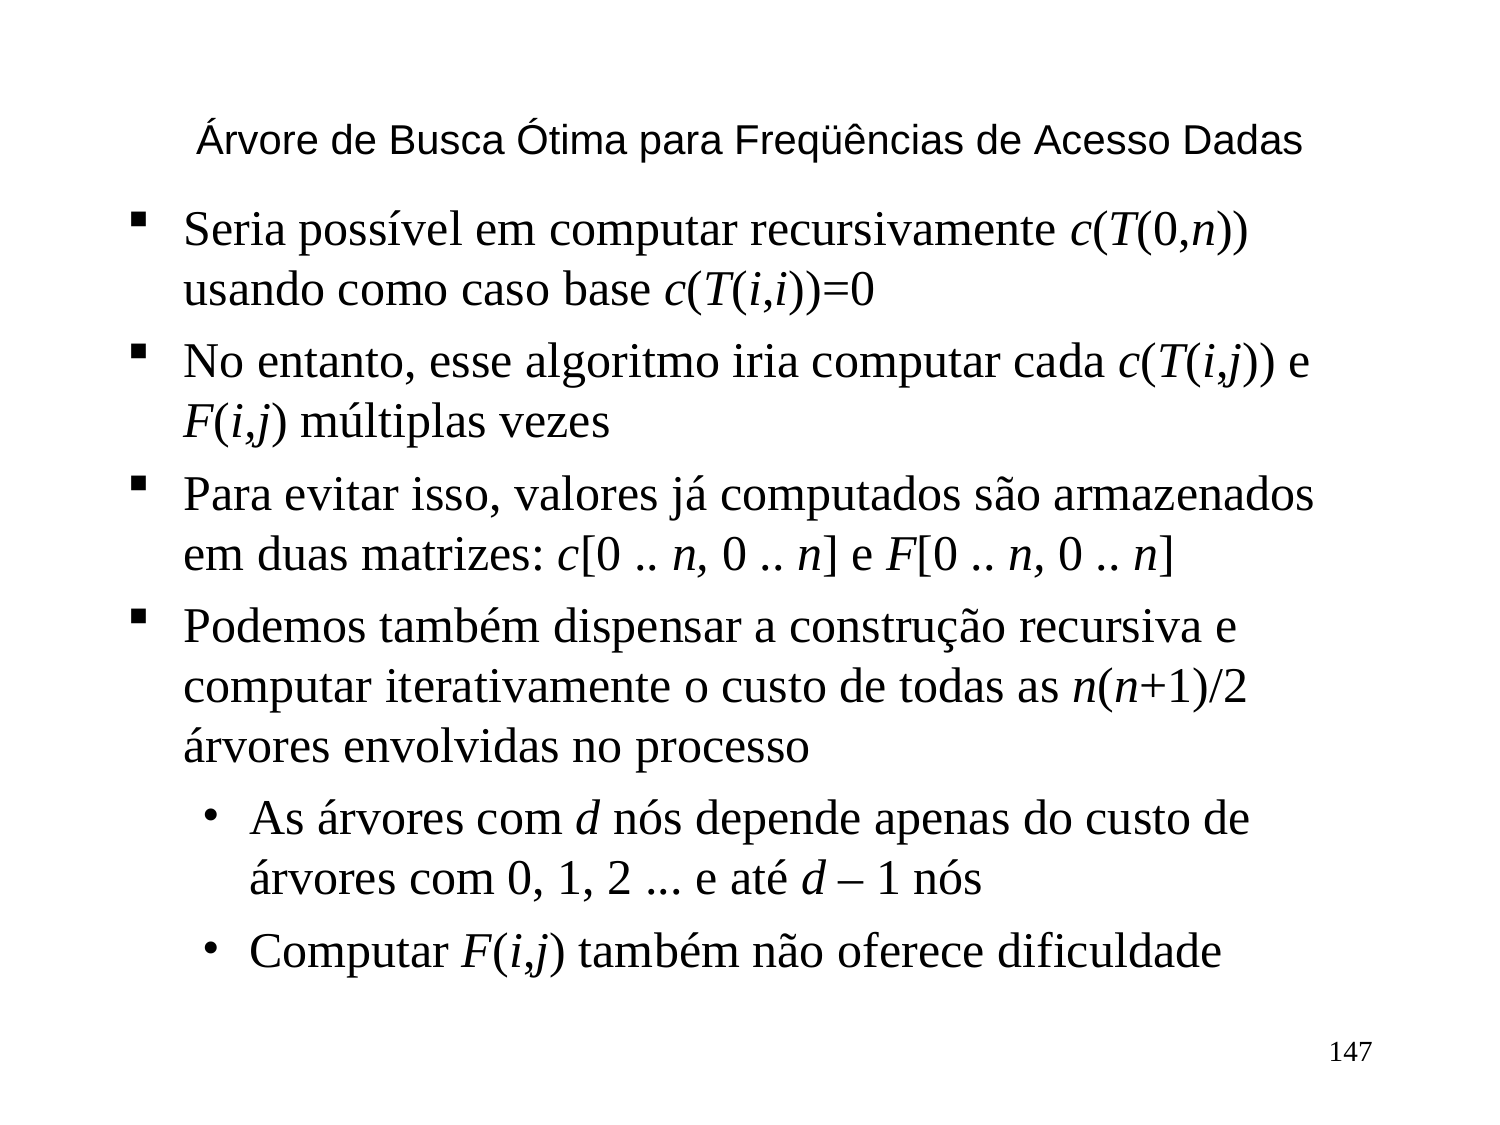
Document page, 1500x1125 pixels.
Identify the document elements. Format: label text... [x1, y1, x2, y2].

list Seria possível em computar recursivamente c(T(0,n)) usando como caso base c(T(i,i))=0 No entanto, esse algoritmo iria computar cada c(T(i,j)) e F(i,j) múltiplas vezes Para evitar isso, valores já computados são armazenados em duas matrizes: c[0 .. n, 0 .. n] e F[0 .. n, 0 .. n] Podemos também dispensar a construção recursiva e computar iterativamente o custo de todas as n(n+1)/2 árvores envolvidas no processo As árvores com d nós depende apenas do custo de árvores com 0, 1, 2 ... e até d – 1 nós Computar F(i,j) também não oferece dificuldade [112, 187, 1388, 1088]
title Árvore de Busca Ótima para Freqüências de Acesso Dadas [112, 99, 1388, 175]
